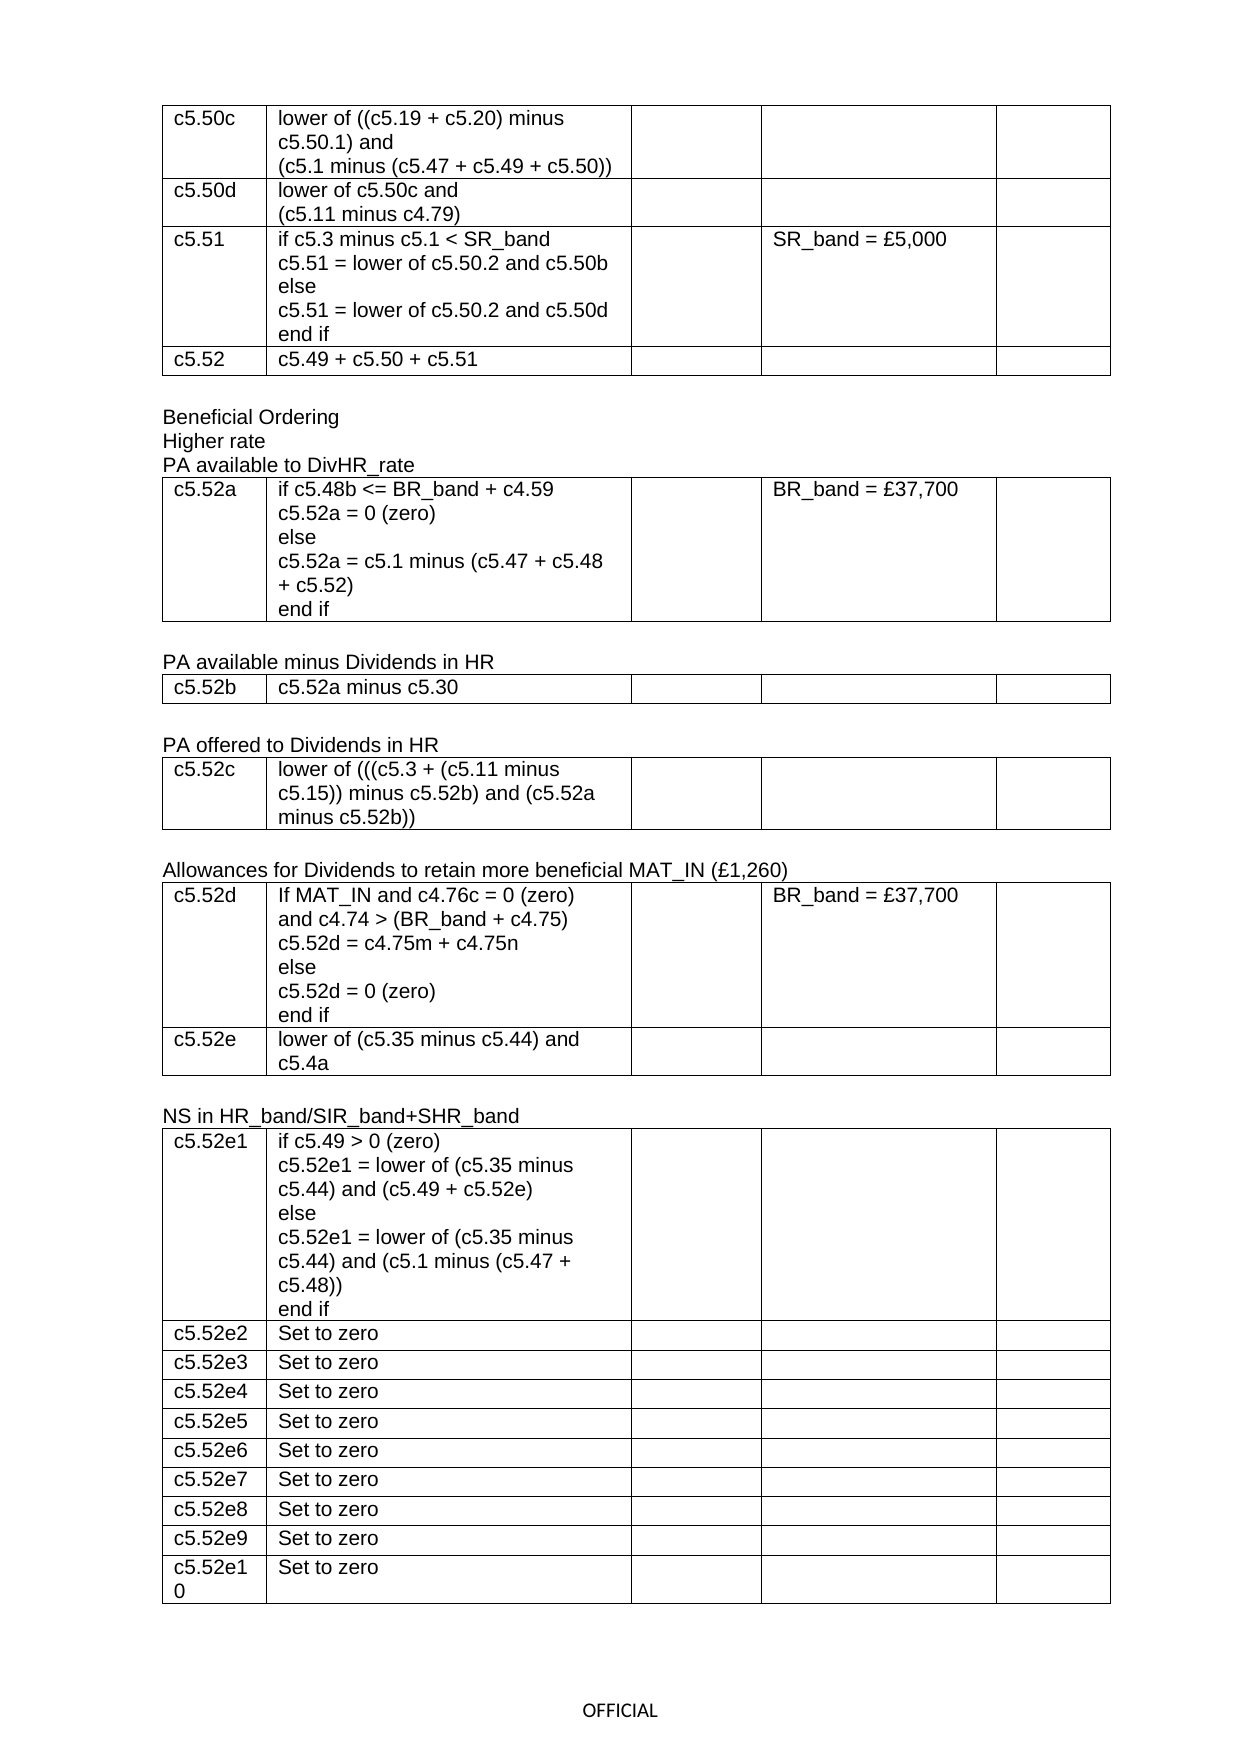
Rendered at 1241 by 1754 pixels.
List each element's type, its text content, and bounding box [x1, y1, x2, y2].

table_cell [762, 106, 996, 177]
table_cell Set to zero [267, 1468, 631, 1496]
table_cell [762, 1468, 996, 1496]
table_header if c5.48b <= BR_band + c4.59 c5.52a = 0 (zero) else c5.52a = c5.1 minus (c5.47 + c5.48 + c5.52) end if [267, 478, 631, 621]
table_cell c5.52e5 [163, 1409, 266, 1437]
table_cell c5.52e9 [163, 1526, 266, 1554]
table_header c5.52e1 [163, 1129, 266, 1320]
table_cell Set to zero [267, 1380, 631, 1408]
text PA available minus Dividends in HR [162, 650, 1135, 674]
table_header [997, 1129, 1110, 1320]
table_cell [632, 1351, 761, 1379]
table_header c5.52d [163, 883, 266, 1026]
table_cell [762, 1409, 996, 1437]
table_cell [762, 1526, 996, 1554]
table_cell [997, 1468, 1110, 1496]
table_cell [632, 1497, 761, 1525]
table_header c5.52a minus c5.30 [267, 675, 631, 703]
table_header [762, 758, 996, 829]
table_cell [997, 1439, 1110, 1467]
table_cell [762, 1028, 996, 1075]
table_cell Set to zero [267, 1321, 631, 1349]
table_cell [997, 1526, 1110, 1554]
table_header c5.52b [163, 675, 266, 703]
table_cell [997, 179, 1110, 226]
table_header c5.52a [163, 478, 266, 621]
table_header [632, 478, 761, 621]
table_header c5.52c [163, 758, 266, 829]
table_cell c5.52e3 [163, 1351, 266, 1379]
table_cell [762, 1380, 996, 1408]
table_cell c5.52e4 [163, 1380, 266, 1408]
table_header [997, 758, 1110, 829]
table_cell [997, 347, 1110, 375]
table_cell [632, 1028, 761, 1075]
text Higher rate [162, 429, 1135, 453]
table_cell Set to zero [267, 1497, 631, 1525]
table_cell [762, 1556, 996, 1603]
table_cell lower of c5.50c and (c5.11 minus c4.79) [267, 179, 631, 226]
table_cell c5.52e10 [163, 1556, 266, 1603]
table_cell Set to zero [267, 1439, 631, 1467]
table_cell [997, 1351, 1110, 1379]
table_cell [632, 179, 761, 226]
table_header [632, 883, 761, 1026]
text PA offered to Dividends in HR [162, 733, 1135, 757]
table_cell c5.52e [163, 1028, 266, 1075]
table_cell [632, 347, 761, 375]
table_cell [997, 1497, 1110, 1525]
table_cell [632, 1468, 761, 1496]
table_header [997, 883, 1110, 1026]
table_header [632, 1129, 761, 1320]
table_cell Set to zero [267, 1556, 631, 1603]
table_cell [762, 347, 996, 375]
table_header [762, 1129, 996, 1320]
table_cell [762, 1439, 996, 1467]
table_header [997, 675, 1110, 703]
table_header BR_band = £37,700 [762, 883, 996, 1026]
table_cell [997, 1028, 1110, 1075]
table_cell lower of (c5.35 minus c5.44) and c5.4a [267, 1028, 631, 1075]
table_cell [762, 1497, 996, 1525]
table_cell if c5.3 minus c5.1 < SR_band c5.51 = lower of c5.50.2 and c5.50b else c5.51 = lower of c5.50.2 and c5.50d end if [267, 227, 631, 346]
table_cell Set to zero [267, 1409, 631, 1437]
table_cell [997, 1380, 1110, 1408]
table_cell [632, 1380, 761, 1408]
table_cell c5.52e2 [163, 1321, 266, 1349]
table_header [632, 675, 761, 703]
table_cell [997, 1321, 1110, 1349]
table_cell [762, 179, 996, 226]
table_header if c5.49 > 0 (zero) c5.52e1 = lower of (c5.35 minus c5.44) and (c5.49 + c5.52e) else c5.52e1 = lower of (c5.35 minus c5.44) and (c5.1 minus (c5.47 + c5.48)) end if [267, 1129, 631, 1320]
table_cell c5.49 + c5.50 + c5.51 [267, 347, 631, 375]
table_cell c5.50d [163, 179, 266, 226]
table_cell c5.51 [163, 227, 266, 346]
table_cell [997, 227, 1110, 346]
table_cell c5.50c [163, 106, 266, 177]
table_header If MAT_IN and c4.76c = 0 (zero) and c4.74 > (BR_band + c4.75) c5.52d = c4.75m + c4.75n else c5.52d = 0 (zero) end if [267, 883, 631, 1026]
table_cell [762, 1321, 996, 1349]
table_header lower of (((c5.3 + (c5.11 minus c5.15)) minus c5.52b) and (c5.52a minus c5.52b)) [267, 758, 631, 829]
table_cell [632, 106, 761, 177]
table_cell [632, 1439, 761, 1467]
table_header [997, 478, 1110, 621]
table_header [762, 675, 996, 703]
table_cell [997, 1556, 1110, 1603]
table_cell c5.52e7 [163, 1468, 266, 1496]
table_cell [632, 1409, 761, 1437]
table_cell lower of ((c5.19 + c5.20) minus c5.50.1) and (c5.1 minus (c5.47 + c5.49 + c5.50)) [267, 106, 631, 177]
table_cell [632, 1526, 761, 1554]
table_cell c5.52e6 [163, 1439, 266, 1467]
text Allowances for Dividends to retain more beneficial MAT_IN (£1,260) [162, 858, 1135, 882]
table_cell Set to zero [267, 1351, 631, 1379]
table_cell [632, 1321, 761, 1349]
text NS in HR_band/SIR_band+SHR_band [162, 1104, 1135, 1128]
table_cell [997, 1409, 1110, 1437]
table_cell c5.52 [163, 347, 266, 375]
table_cell c5.52e8 [163, 1497, 266, 1525]
table_header BR_band = £37,700 [762, 478, 996, 621]
table_header [632, 758, 761, 829]
table_cell Set to zero [267, 1526, 631, 1554]
text Beneficial Ordering [162, 405, 1135, 429]
table_cell [632, 227, 761, 346]
table_cell [997, 106, 1110, 177]
table_cell [762, 1351, 996, 1379]
table_cell [632, 1556, 761, 1603]
table_cell SR_band = £5,000 [762, 227, 996, 346]
text PA available to DivHR_rate [162, 453, 1135, 477]
